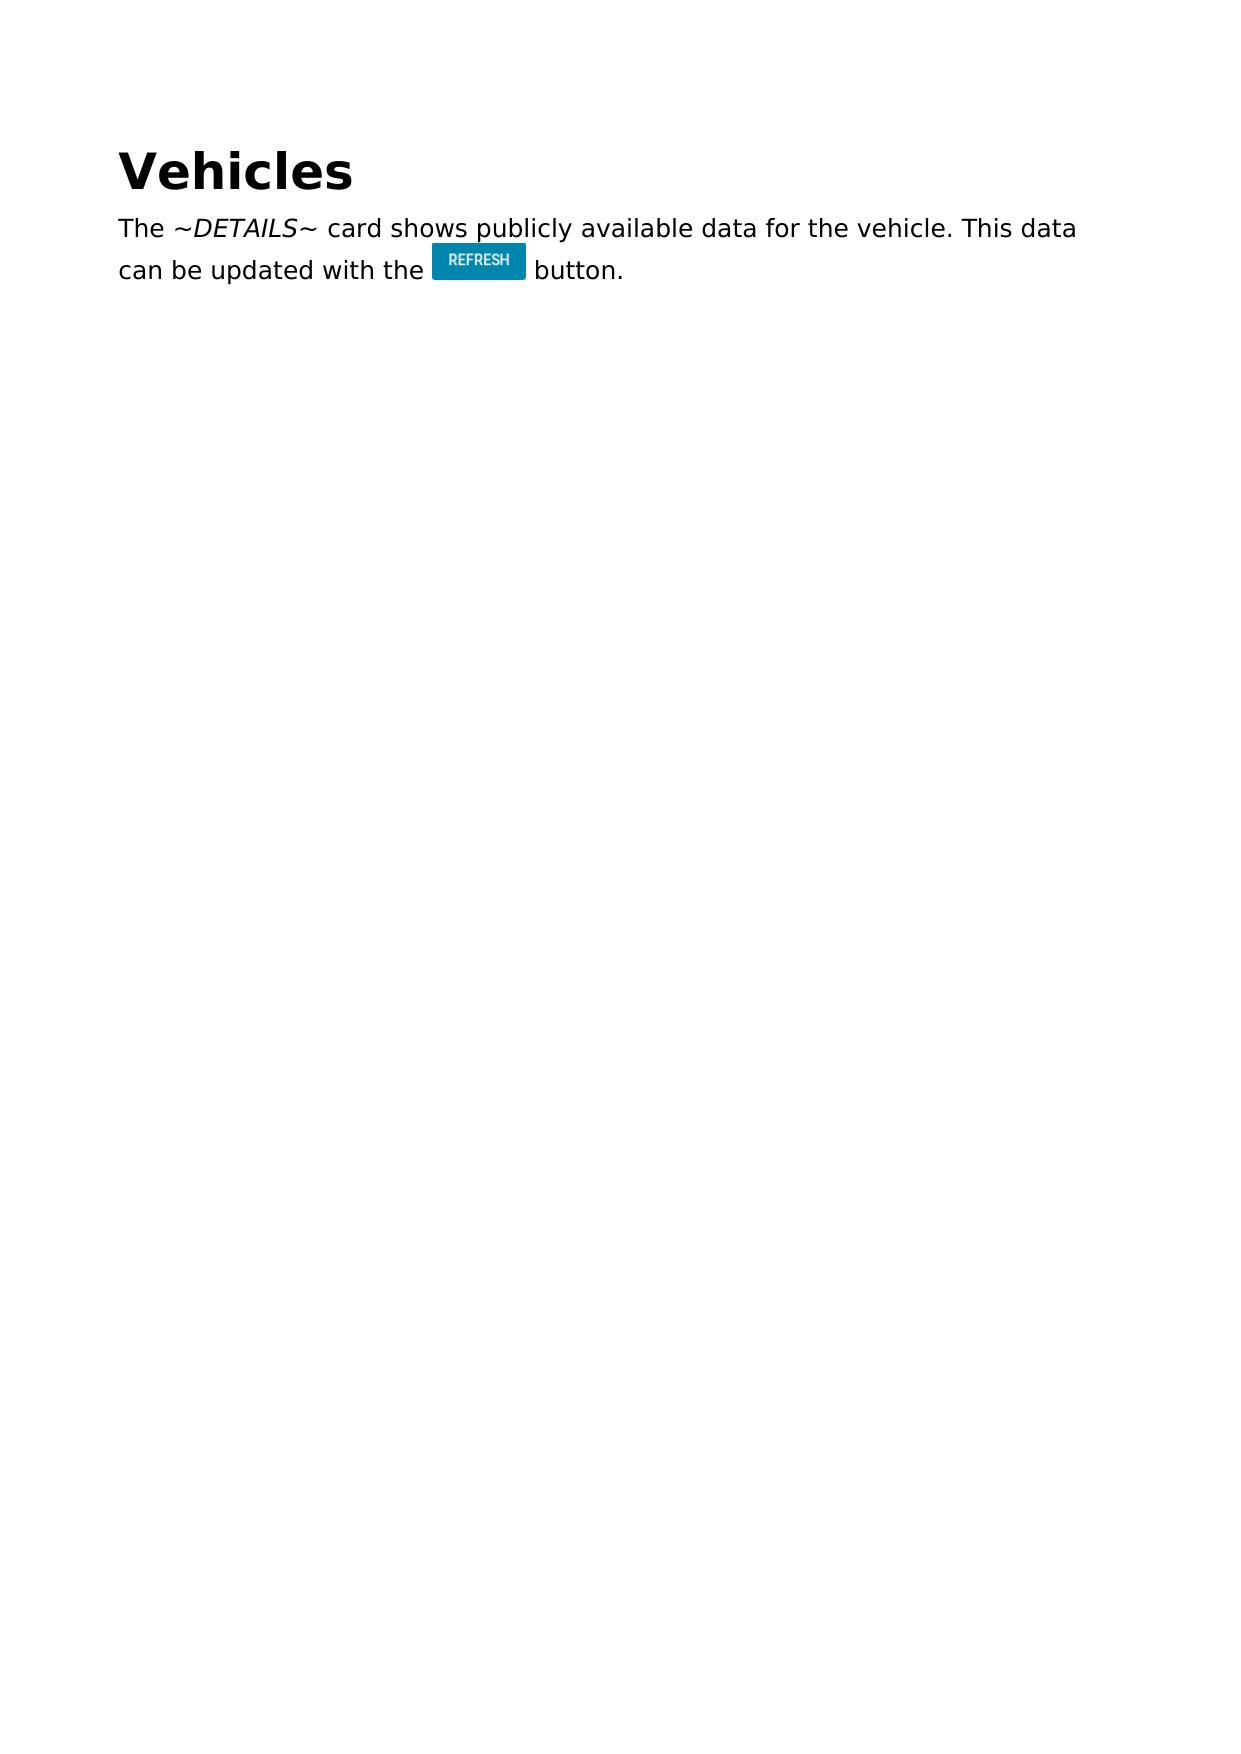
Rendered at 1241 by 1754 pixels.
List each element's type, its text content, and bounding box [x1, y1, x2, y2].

picture [450, 254, 473, 265]
text The ~DETAILS~ card shows publicly available data for the vehicle. This data can be updated with the button. [118, 214, 1122, 286]
picture [485, 254, 491, 265]
subtitle Vehicles [118, 143, 1122, 201]
picture [475, 254, 481, 264]
picture [493, 254, 509, 265]
